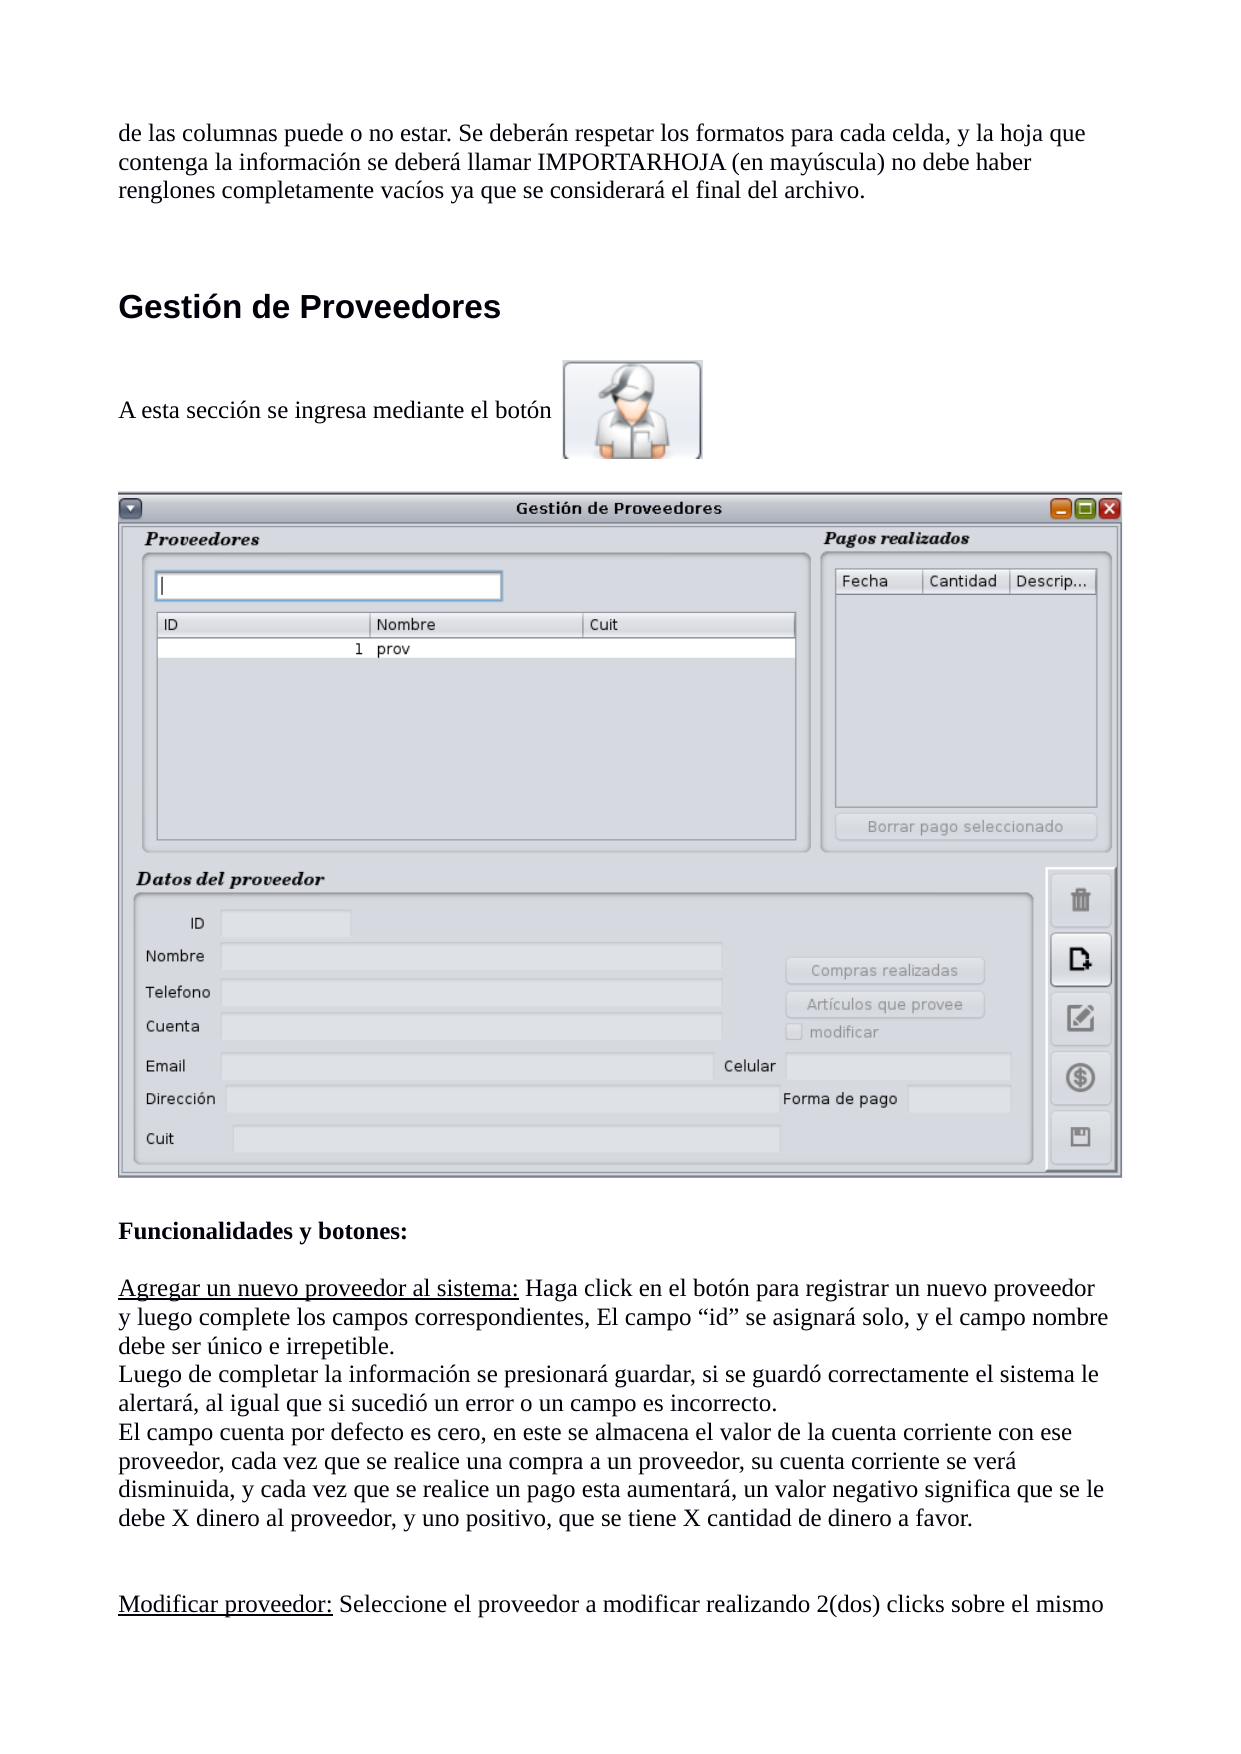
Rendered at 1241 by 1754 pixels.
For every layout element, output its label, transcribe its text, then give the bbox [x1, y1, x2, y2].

subtitle Gestión de Proveedores [118, 287, 1122, 325]
text [703, 395, 1122, 424]
text Luego de completar la información se presionará guardar, si se guardó correctamente el sistema le alertará, al igual que si sucedió un error o un campo es incorrecto. [118, 1359, 1122, 1417]
text A esta sección se ingresa mediante el botón [118, 395, 562, 424]
picture [562, 360, 703, 459]
text Funcionalidades y botones: [118, 1216, 1122, 1244]
picture [118, 491, 1123, 1178]
text y luego complete los campos correspondientes, El campo “id” se asignará solo, y el campo nombre debe ser único e irrepetible. [118, 1302, 1122, 1359]
text de las columnas puede o no estar. Se deberán respetar los formatos para cada celda, y la hoja que contenga la información se deberá llamar IMPORTARHOJA (en mayúscula) no debe haber renglones completamente vacíos ya que se considerará el final del archivo. [118, 118, 1122, 204]
text El campo cuenta por defecto es cero, en este se almacena el valor de la cuenta corriente con ese proveedor, cada vez que se realice una compra a un proveedor, su cuenta corriente se verá disminuida, y cada vez que se realice un pago esta aumentará, un valor negativo significa que se le debe X dinero al proveedor, y uno positivo, que se tiene X cantidad de dinero a favor. [118, 1417, 1122, 1532]
text Modificar proveedor: Seleccione el proveedor a modificar realizando 2(dos) clicks sobre el mismo [118, 1589, 1122, 1618]
text Agregar un nuevo proveedor al sistema: Haga click en el botón para registrar un nuevo proveedor [118, 1273, 1122, 1302]
